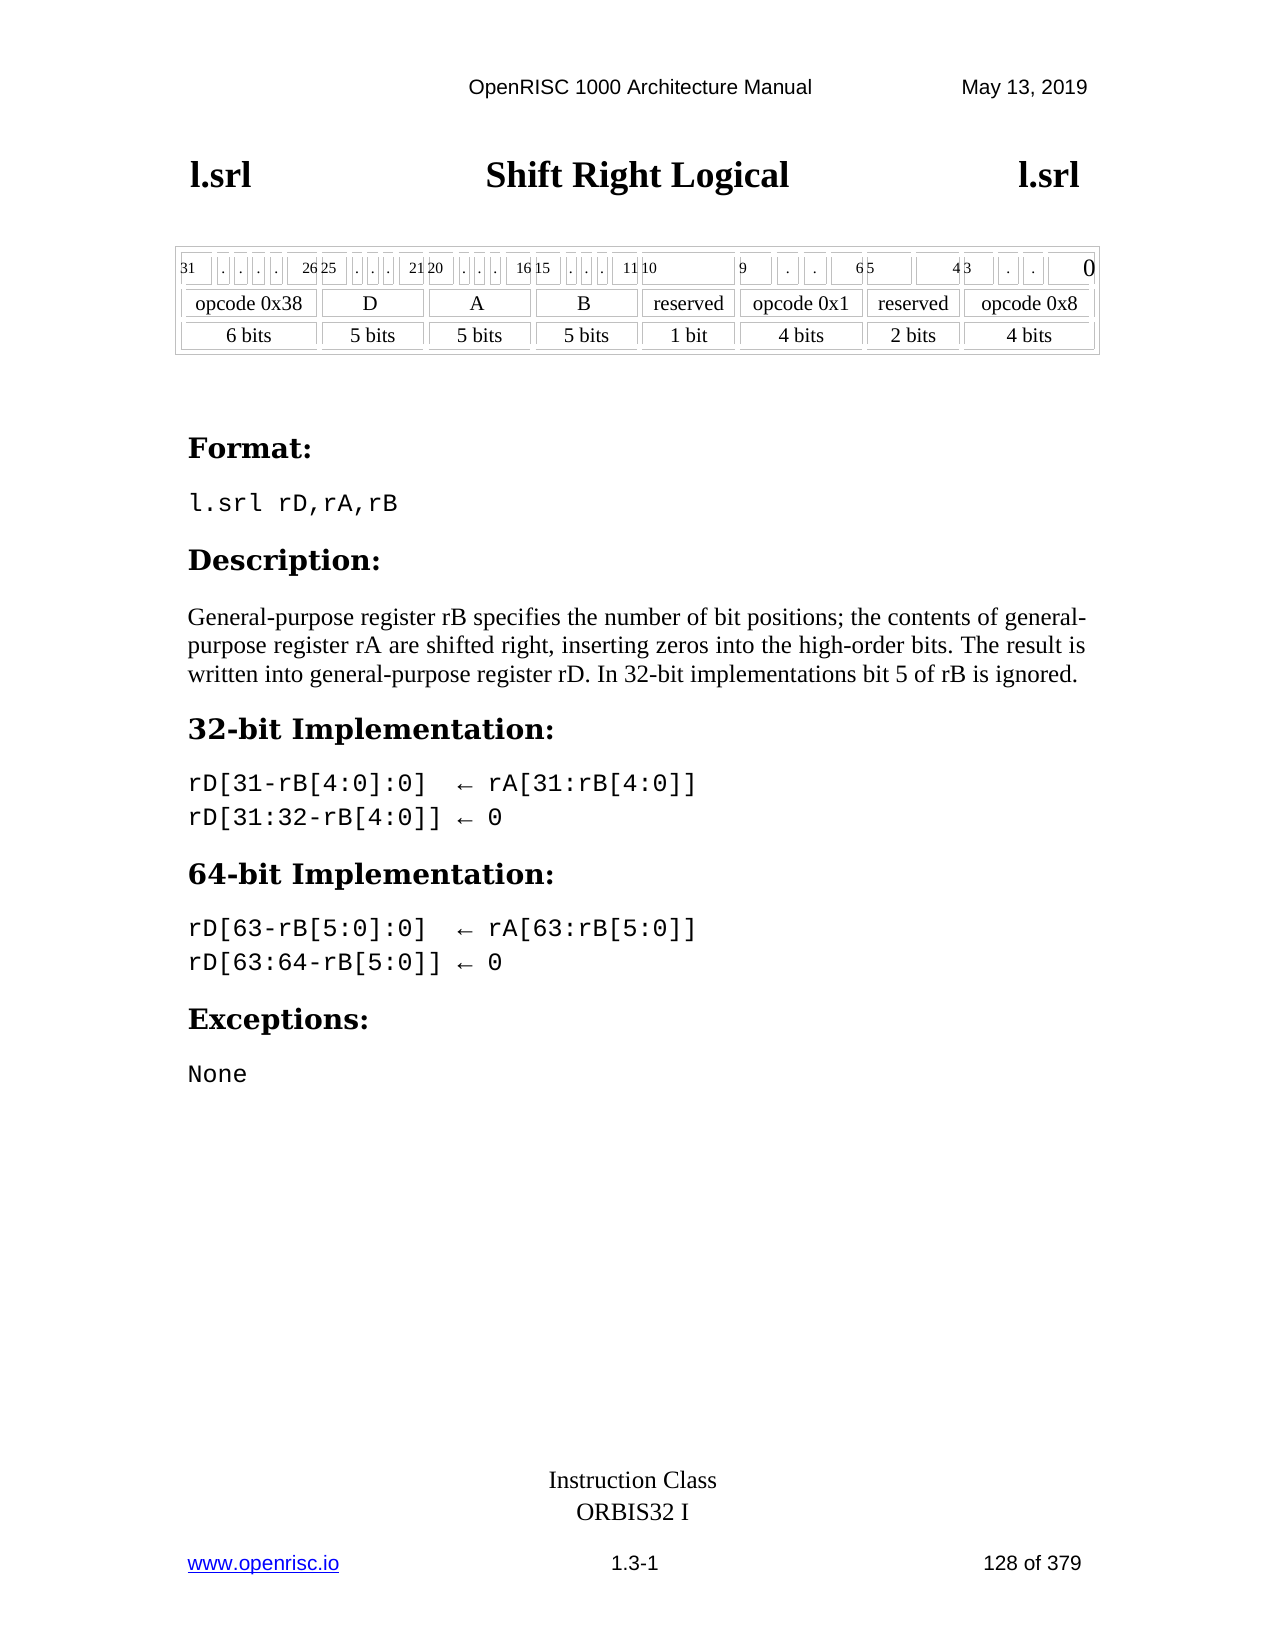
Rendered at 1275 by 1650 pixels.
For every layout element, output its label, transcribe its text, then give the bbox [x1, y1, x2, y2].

text Exceptions: [187, 1003, 1087, 1036]
text 64-bit Implementation: [187, 858, 1087, 891]
text rD[63-rB[5:0]:0] ← rA[63:rB[5:0]] rD[63:64-rB[5:0]] ← 0 [187, 916, 1087, 978]
text None [187, 1061, 1087, 1089]
text l.srl rD,rA,rB [187, 490, 1087, 518]
text rD[31-rB[4:0]:0] ← rA[31:rB[4:0]] rD[31:32-rB[4:0]] ← 0 [187, 771, 1087, 833]
text Description: [187, 543, 1087, 577]
text Format: [187, 432, 1087, 465]
text 32-bit Implementation: [187, 713, 1087, 746]
text General-purpose register rB specifies the number of bit positions; the contents of general-purpose register rA are shifted right, inserting zeros into the high-order bits. The result is written into general-purpose register rD. In 32-bit implementations bit 5 of rB is ignored. [187, 602, 1087, 688]
